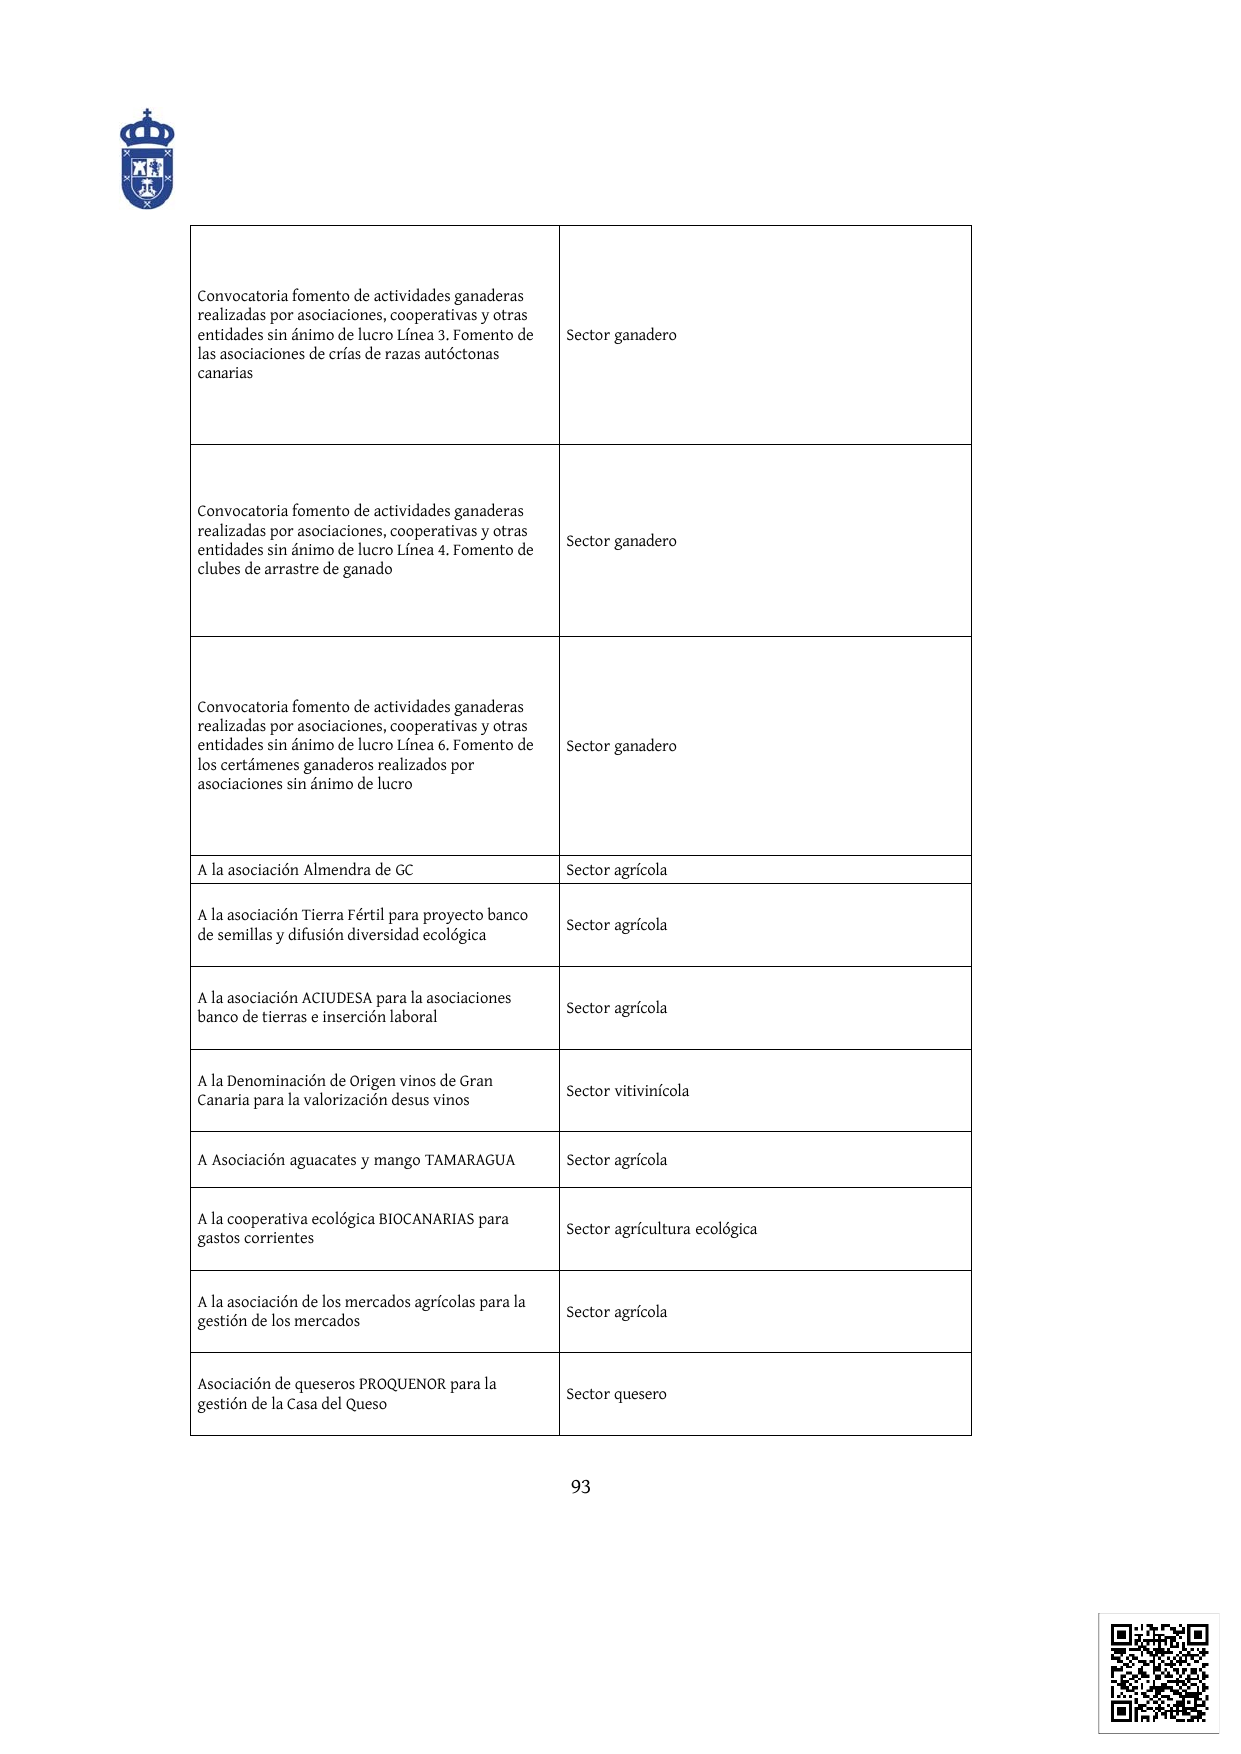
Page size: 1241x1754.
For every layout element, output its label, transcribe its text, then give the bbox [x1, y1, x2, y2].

table_cell A Asociación aguacates y mango TAMARAGUA [191, 1132, 559, 1187]
table_cell Sector quesero [560, 1353, 971, 1435]
table_cell Sector ganadero [560, 637, 971, 855]
picture [118, 107, 176, 210]
table_cell A la asociación Almendra de GC [191, 856, 559, 883]
table_cell Convocatoria fomento de actividades ganaderas realizadas por asociaciones, cooperativas y otras entidades sin ánimo de lucro Línea 6. Fomento de los certámenes ganaderos realizados por asociaciones sin ánimo de lucro [191, 637, 559, 855]
table_cell Sector agrícola [560, 1132, 971, 1187]
table_cell Sector agrícola [560, 1271, 971, 1352]
table_cell Sector agrícola [560, 884, 971, 966]
table_cell Sector ganadero [560, 445, 971, 636]
table_cell Asociación de queseros PROQUENOR para la gestión de la Casa del Queso [191, 1353, 559, 1435]
table_cell A la asociación Tierra Fértil para proyecto banco de semillas y difusión diversidad ecológica [191, 884, 559, 966]
table_cell Sector agrícola [560, 856, 971, 883]
table_header Convocatoria fomento de actividades ganaderas realizadas por asociaciones, cooperativas y otras entidades sin ánimo de lucro Línea 3. Fomento de las asociaciones de crías de razas autóctonas canarias [191, 226, 559, 444]
table_cell A la Denominación de Origen vinos de Gran Canaria para la valorización desus vinos [191, 1050, 559, 1131]
table_cell A la asociación de los mercados agrícolas para la gestión de los mercados [191, 1271, 559, 1352]
table_cell Sector vitivinícola [560, 1050, 971, 1131]
table_header Sector ganadero [560, 226, 971, 444]
table_cell Sector agrícultura ecológica [560, 1188, 971, 1269]
table_cell Convocatoria fomento de actividades ganaderas realizadas por asociaciones, cooperativas y otras entidades sin ánimo de lucro Línea 4. Fomento de clubes de arrastre de ganado [191, 445, 559, 636]
picture [1098, 1613, 1220, 1734]
table_cell Sector agrícola [560, 967, 971, 1048]
table_cell A la cooperativa ecológica BIOCANARIAS para gastos corrientes [191, 1188, 559, 1269]
table_cell A la asociación ACIUDESA para la asociaciones banco de tierras e inserción laboral [191, 967, 559, 1048]
